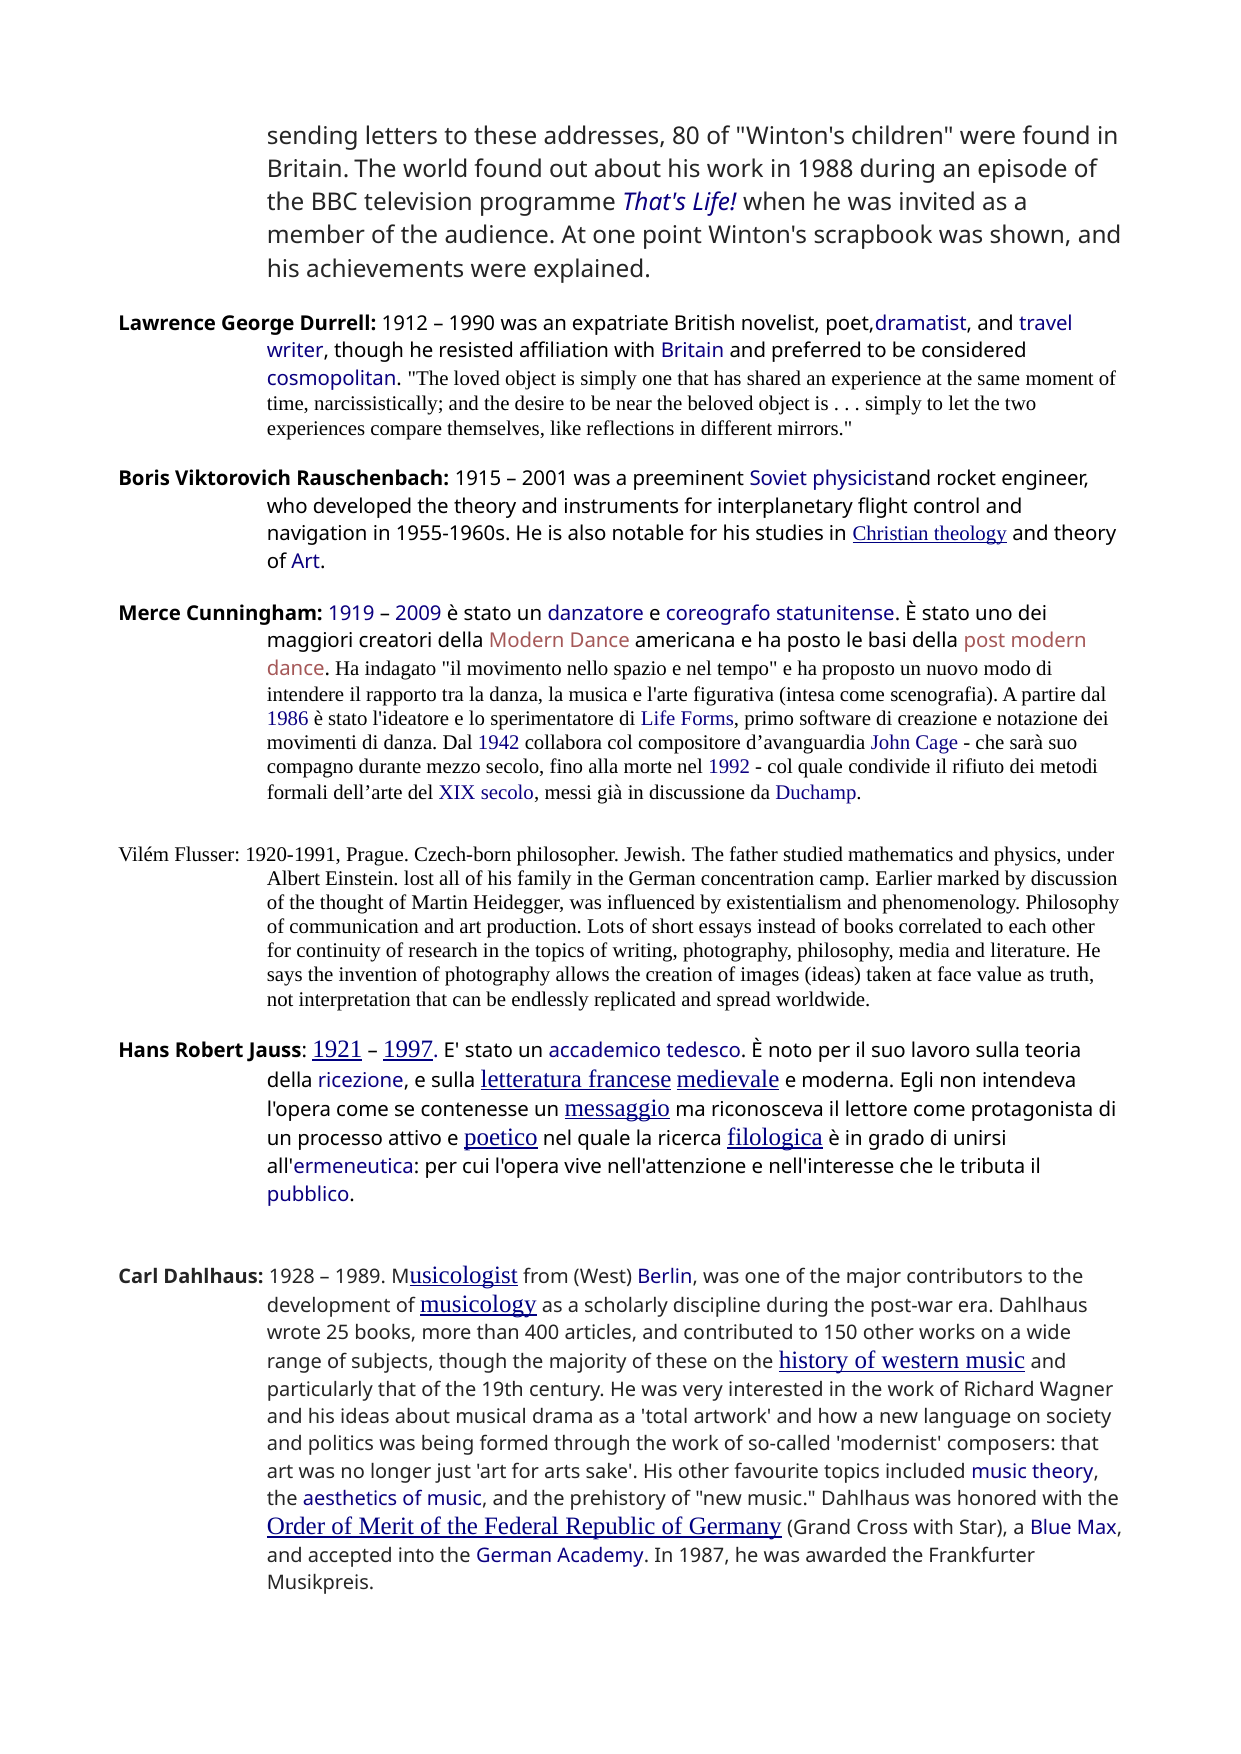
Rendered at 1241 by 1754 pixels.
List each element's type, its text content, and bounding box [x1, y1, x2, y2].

text sending letters to these addresses, 80 of "Winton's children" were found in Britain. The world found out about his work in 1988 during an episode of the BBC television programme That's Life! when he was invited as a member of the audience. At one point Winton's scrapbook was shown, and his achievements were explained. [118, 118, 1122, 284]
text Boris Viktorovich Rauschenbach: 1915 – 2001 was a preeminent Soviet physicistand rocket engineer, who developed the theory and instruments for interplanetary flight control and navigation in 1955-1960s. He is also notable for his studies in Christian theology and theory of Art. [118, 463, 1122, 574]
text Vilém Flusser: 1920-1991, Prague. Czech-born philosopher. Jewish. The father studied mathematics and physics, under Albert Einstein. lost all of his family in the German concentration camp. Earlier marked by discussion of the thought of Martin Heidegger, was influenced by existentialism and phenomenology. Philosophy of communication and art production. Lots of short essays instead of books correlated to each other for continuity of research in the topics of writing, photography, philosophy, media and literature. He says the invention of photography allows the creation of images (ideas) taken at face value as truth, not interpretation that can be endlessly replicated and spread worldwide. [118, 842, 1122, 1011]
text Carl Dahlhaus: 1928 – 1989. Musicologist from (West) Berlin, was one of the major contributors to the development of musicology as a scholarly discipline during the post-war era. Dahlhaus wrote 25 books, more than 400 articles, and contributed to 150 other works on a wide range of subjects, though the majority of these on the history of western music and particularly that of the 19th century. He was very interested in the work of Richard Wagner and his ideas about musical drama as a 'total artwork' and how a new language on society and politics was being formed through the work of so-called 'modernist' composers: that art was no longer just 'art for arts sake'. His other favourite topics included music theory, the aesthetics of music, and the prehistory of "new music." Dahlhaus was honored with the Order of Merit of the Federal Republic of Germany (Grand Cross with Star), a Blue Max, and accepted into the German Academy. In 1987, he was awarded the Frankfurter Musikpreis. [118, 1260, 1122, 1595]
text Hans Robert Jauss: 1921 – 1997. E' stato un accademico tedesco. È noto per il suo lavoro sulla teoria della ricezione, e sulla letteratura francese medievale e moderna. Egli non intendeva l'opera come se contenesse un messaggio ma riconosceva il lettore come protagonista di un processo attivo e poetico nel quale la ricerca filologica è in grado di unirsi all'ermeneutica: per cui l'opera vive nell'attenzione e nell'interesse che le tributa il pubblico. [118, 1034, 1122, 1207]
text Lawrence George Durrell: 1912 – 1990 was an expatriate British novelist, poet,dramatist, and travel writer, though he resisted affiliation with Britain and preferred to be considered cosmopolitan. "The loved object is simply one that has shared an experience at the same moment of time, narcissistically; and the desire to be near the beloved object is . . . simply to let the two experiences compare themselves, like reflections in different mirrors." [118, 308, 1122, 439]
text Merce Cunningham: 1919 – 2009 è stato un danzatore e coreografo statunitense. È stato uno dei maggiori creatori della Modern Dance americana e ha posto le basi della post modern dance. Ha indagato "il movimento nello spazio e nel tempo" e ha proposto un nuovo modo di intendere il rapporto tra la danza, la musica e l'arte figurativa (intesa come scenografia). A partire dal 1986 è stato l'ideatore e lo sperimentatore di Life Forms, primo software di creazione e notazione dei movimenti di danza. Dal 1942 collabora col compositore d’avanguardia John Cage - che sarà suo compagno durante mezzo secolo, fino alla morte nel 1992 - col quale condivide il rifiuto dei metodi formali dell’arte del XIX secolo, messi già in discussione da Duchamp. [118, 598, 1122, 806]
